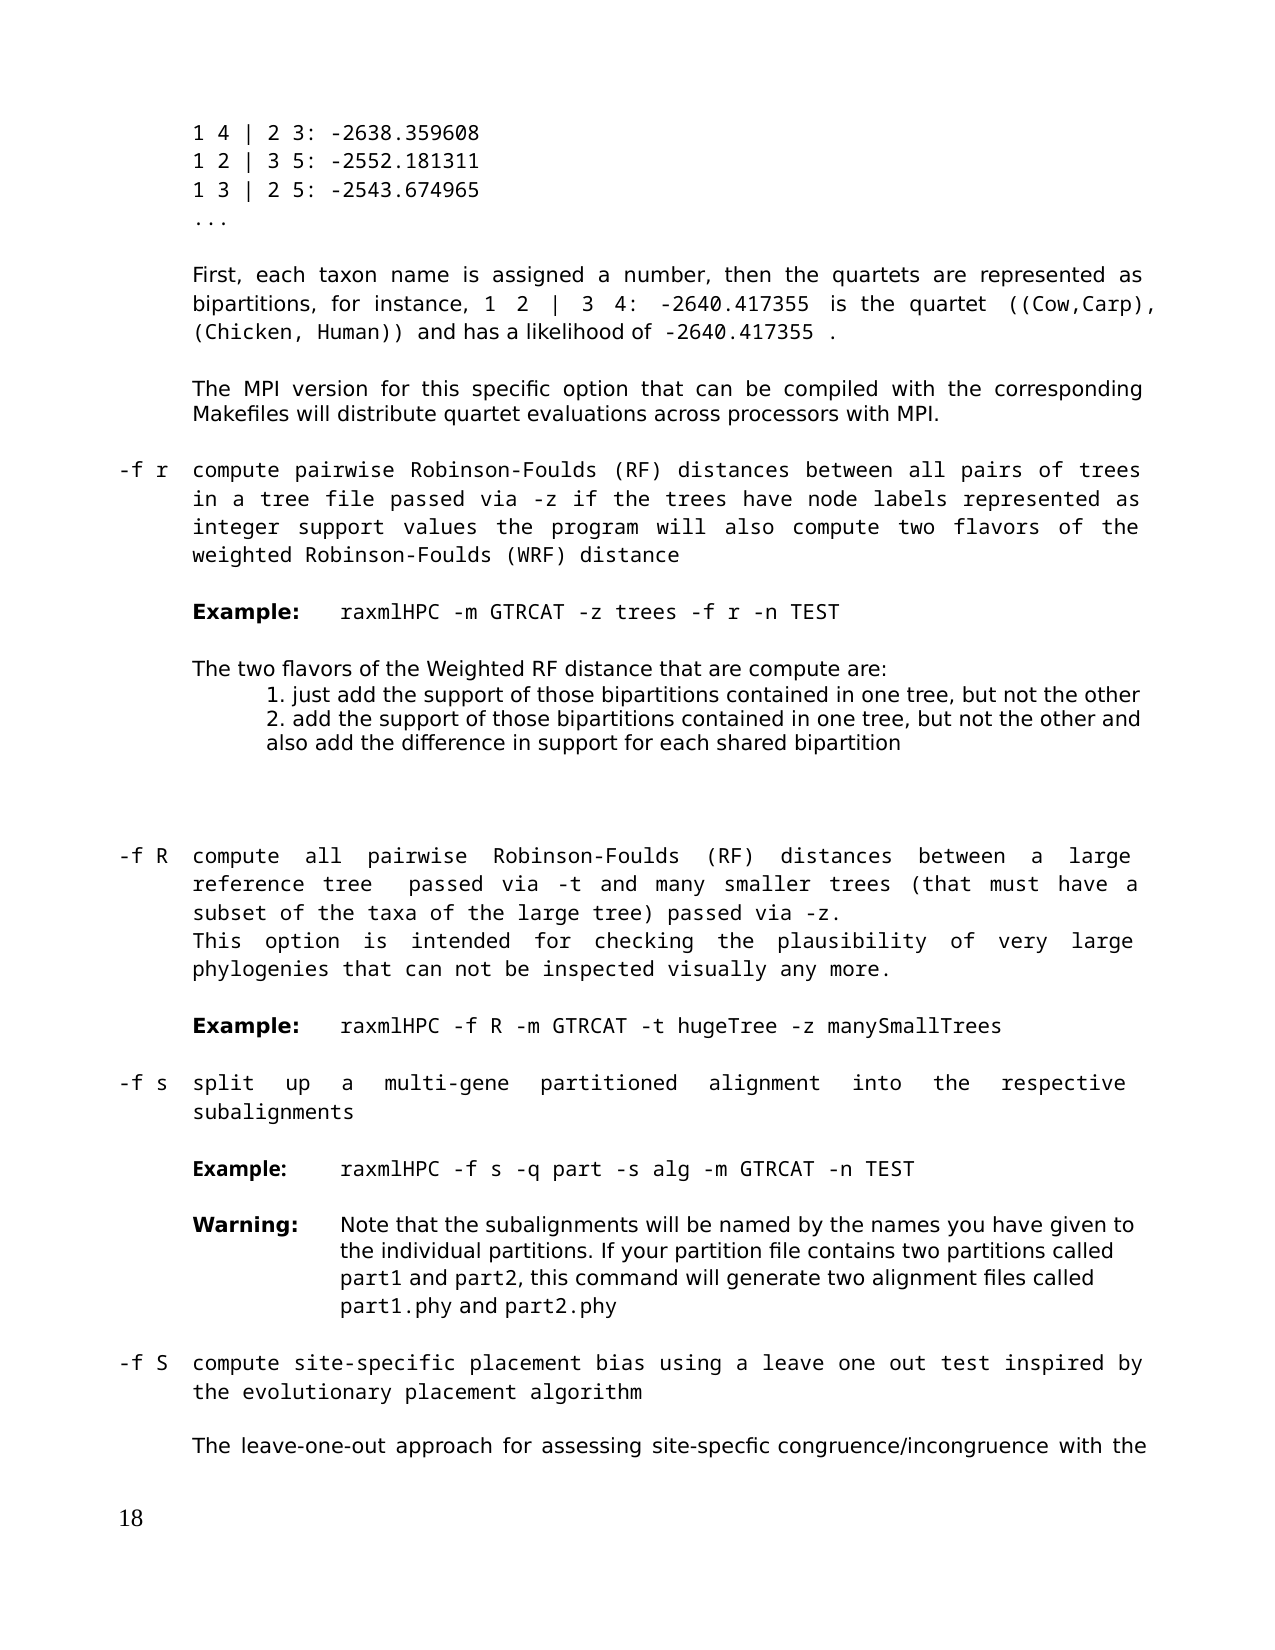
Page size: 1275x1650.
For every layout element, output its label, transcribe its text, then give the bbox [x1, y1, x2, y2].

text -f s split up a multi-gene partitioned alignment into the respective subalignments [118, 1068, 1157, 1125]
text First, each taxon name is assigned a number, then the quartets are represented as bipartitions, for instance, 1 2 | 3 4: -2640.417355 is the quartet ((Cow,Carp), (Chicken, Human)) and has a likelihood of -2640.417355 . [118, 260, 1157, 346]
text Example: raxmlHPC -m GTRCAT -z trees -f r -n TEST [118, 597, 1157, 626]
text 1. just add the support of those bipartitions contained in one tree, but not the other [118, 683, 1157, 707]
text 1 2 | 3 5: -2552.181311 [118, 147, 1157, 175]
text Warning: Note that the subalignments will be named by the names you have given to the individual partitions. If your partition file contains two partitions called part1 and part2, this command will generate two alignment files called part1.phy and part2.phy [118, 1211, 1157, 1320]
text -f R compute all pairwise Robinson-Foulds (RF) distances between a large reference tree passed via -t and many smaller trees (that must have a subset of the taxa of the large tree) passed via -z. [118, 841, 1157, 926]
text 2. add the support of those bipartitions contained in one tree, but not the other and also add the difference in support for each shared bipartition [118, 707, 1157, 756]
text The two flavors of the Weighted RF distance that are compute are: [118, 654, 1157, 683]
text Example: raxmlHPC -f R -m GTRCAT -t hugeTree -z manySmallTrees [118, 1011, 1157, 1040]
text Example: raxmlHPC -f s -q part -s alg -m GTRCAT -n TEST [118, 1154, 1157, 1182]
text -f r compute pairwise Robinson-Foulds (RF) distances between all pairs of trees in a tree file passed via -z if the trees have node labels represented as integer support values the program will also compute two flavors of the weighted Robinson-Foulds (WRF) distance [118, 455, 1157, 569]
text The leave-one-out approach for assessing site-specfic congruence/incongruence with the [118, 1434, 1157, 1458]
text This option is intended for checking the plausibility of very large phylogenies that can not be inspected visually any more. [118, 926, 1157, 983]
text 1 3 | 2 5: -2543.674965 [118, 175, 1157, 203]
text -f S compute site-specific placement bias using a leave one out test inspired by the evolutionary placement algorithm [118, 1348, 1157, 1405]
text 1 4 | 2 3: -2638.359608 [118, 118, 1157, 147]
text ... [118, 203, 1157, 232]
text The MPI version for this specific option that can be compiled with the corresponding Makefiles will distribute quartet evaluations across processors with MPI. [118, 374, 1157, 427]
